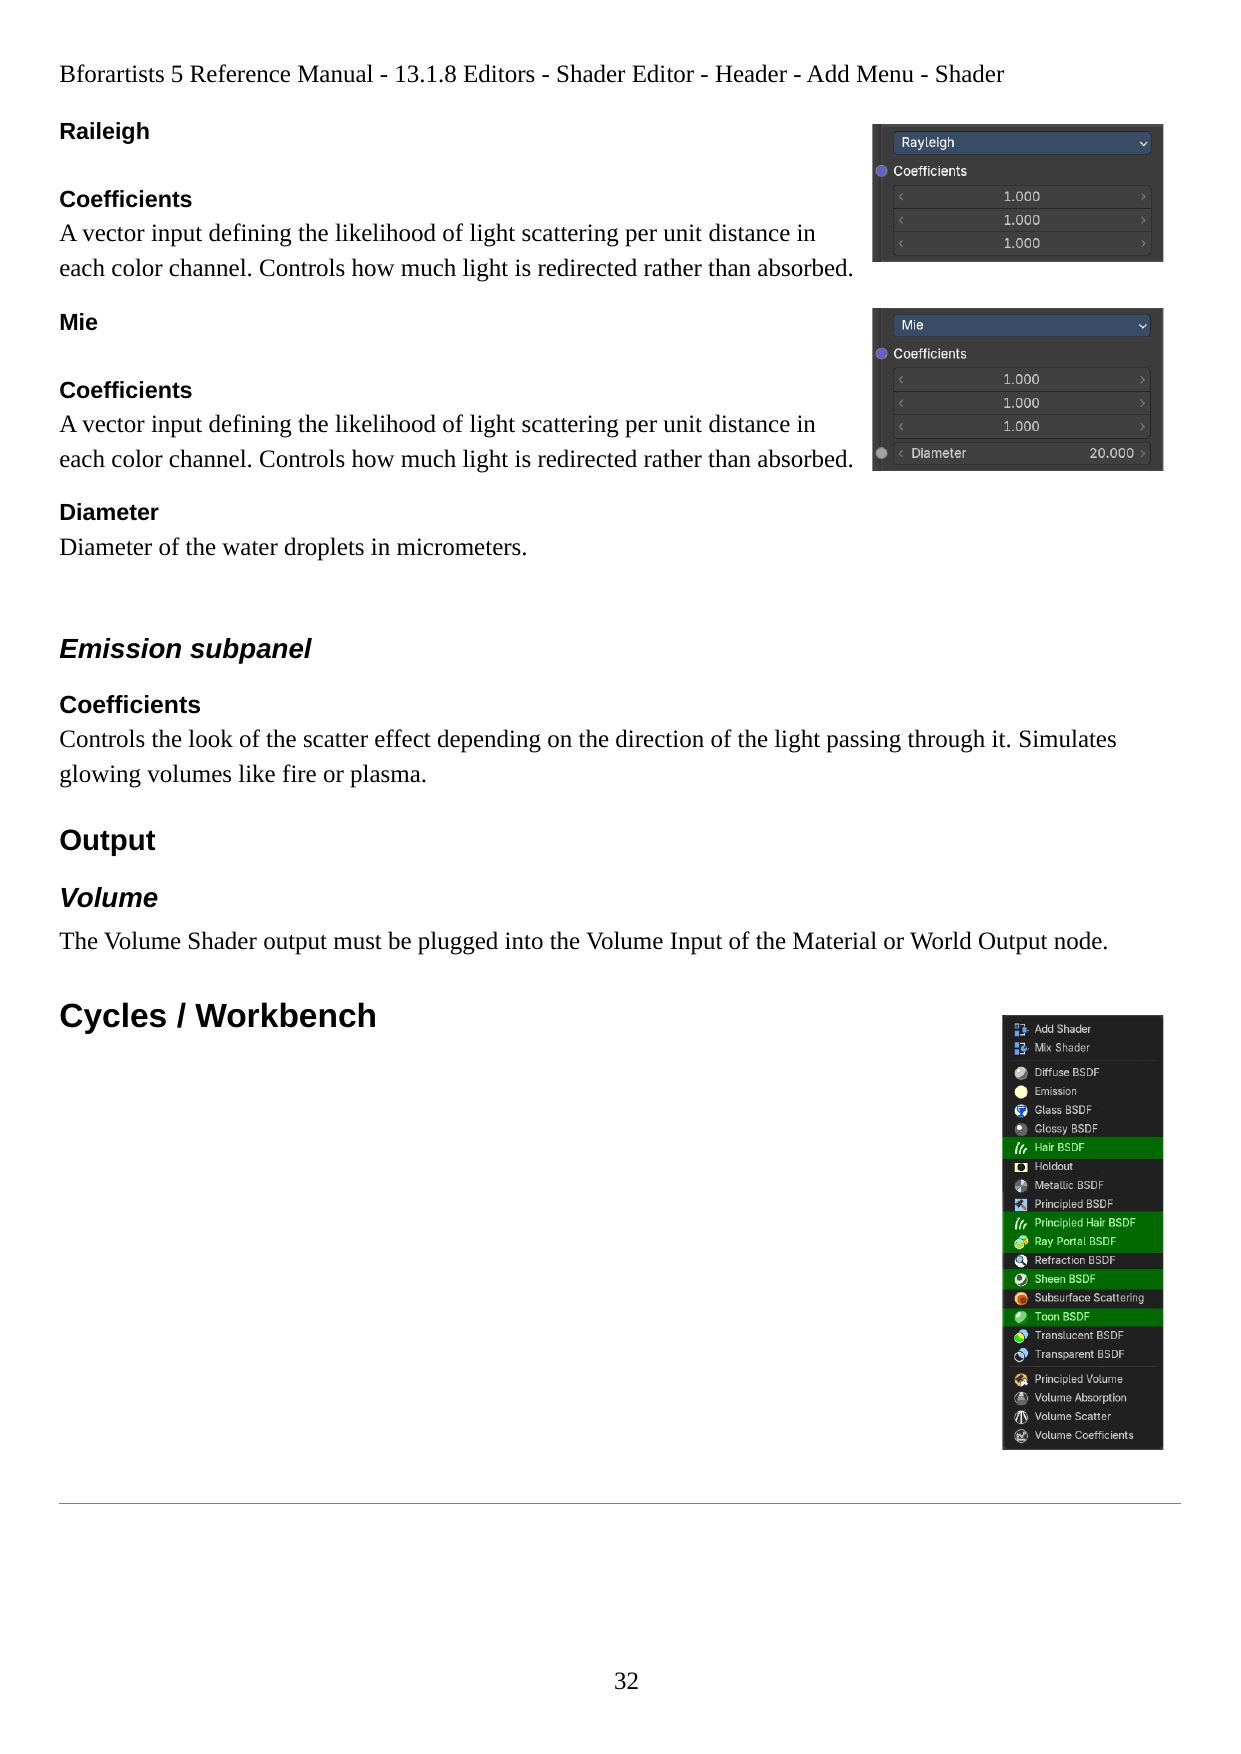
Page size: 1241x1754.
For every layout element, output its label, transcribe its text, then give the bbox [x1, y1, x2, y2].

picture [872, 308, 1164, 471]
text Diameter of the water droplets in micrometers. [59, 532, 1181, 561]
picture [1002, 1015, 1164, 1450]
text A vector input defining the likelihood of light scattering per unit distance in each color channel. Controls how much light is redirected rather than absorbed. [59, 218, 1181, 282]
subtitle [1164, 308, 1181, 335]
text Controls the look of the scatter effect depending on the direction of the light passing through it. Simulates glowing volumes like fire or plasma. [59, 724, 1181, 788]
subtitle Coefficients [59, 690, 1181, 718]
subtitle Mie [59, 308, 872, 335]
picture [872, 124, 1164, 262]
subtitle Emission subpanel [59, 633, 1181, 665]
subtitle Output [59, 823, 1181, 856]
subtitle [1164, 376, 1181, 403]
subtitle Coefficients [59, 185, 872, 212]
subtitle Raileigh [59, 117, 1181, 144]
subtitle Coefficients [59, 376, 872, 403]
text A vector input defining the likelihood of light scattering per unit distance in each color channel. Controls how much light is redirected rather than absorbed. [59, 409, 1181, 472]
text The Volume Shader output must be plugged into the Volume Input of the Material or World Output node. [59, 926, 1181, 954]
subtitle Volume [59, 881, 1181, 913]
subtitle Diameter [59, 499, 1181, 526]
subtitle [1164, 185, 1181, 212]
subtitle Cycles / Workbench [59, 996, 1181, 1034]
